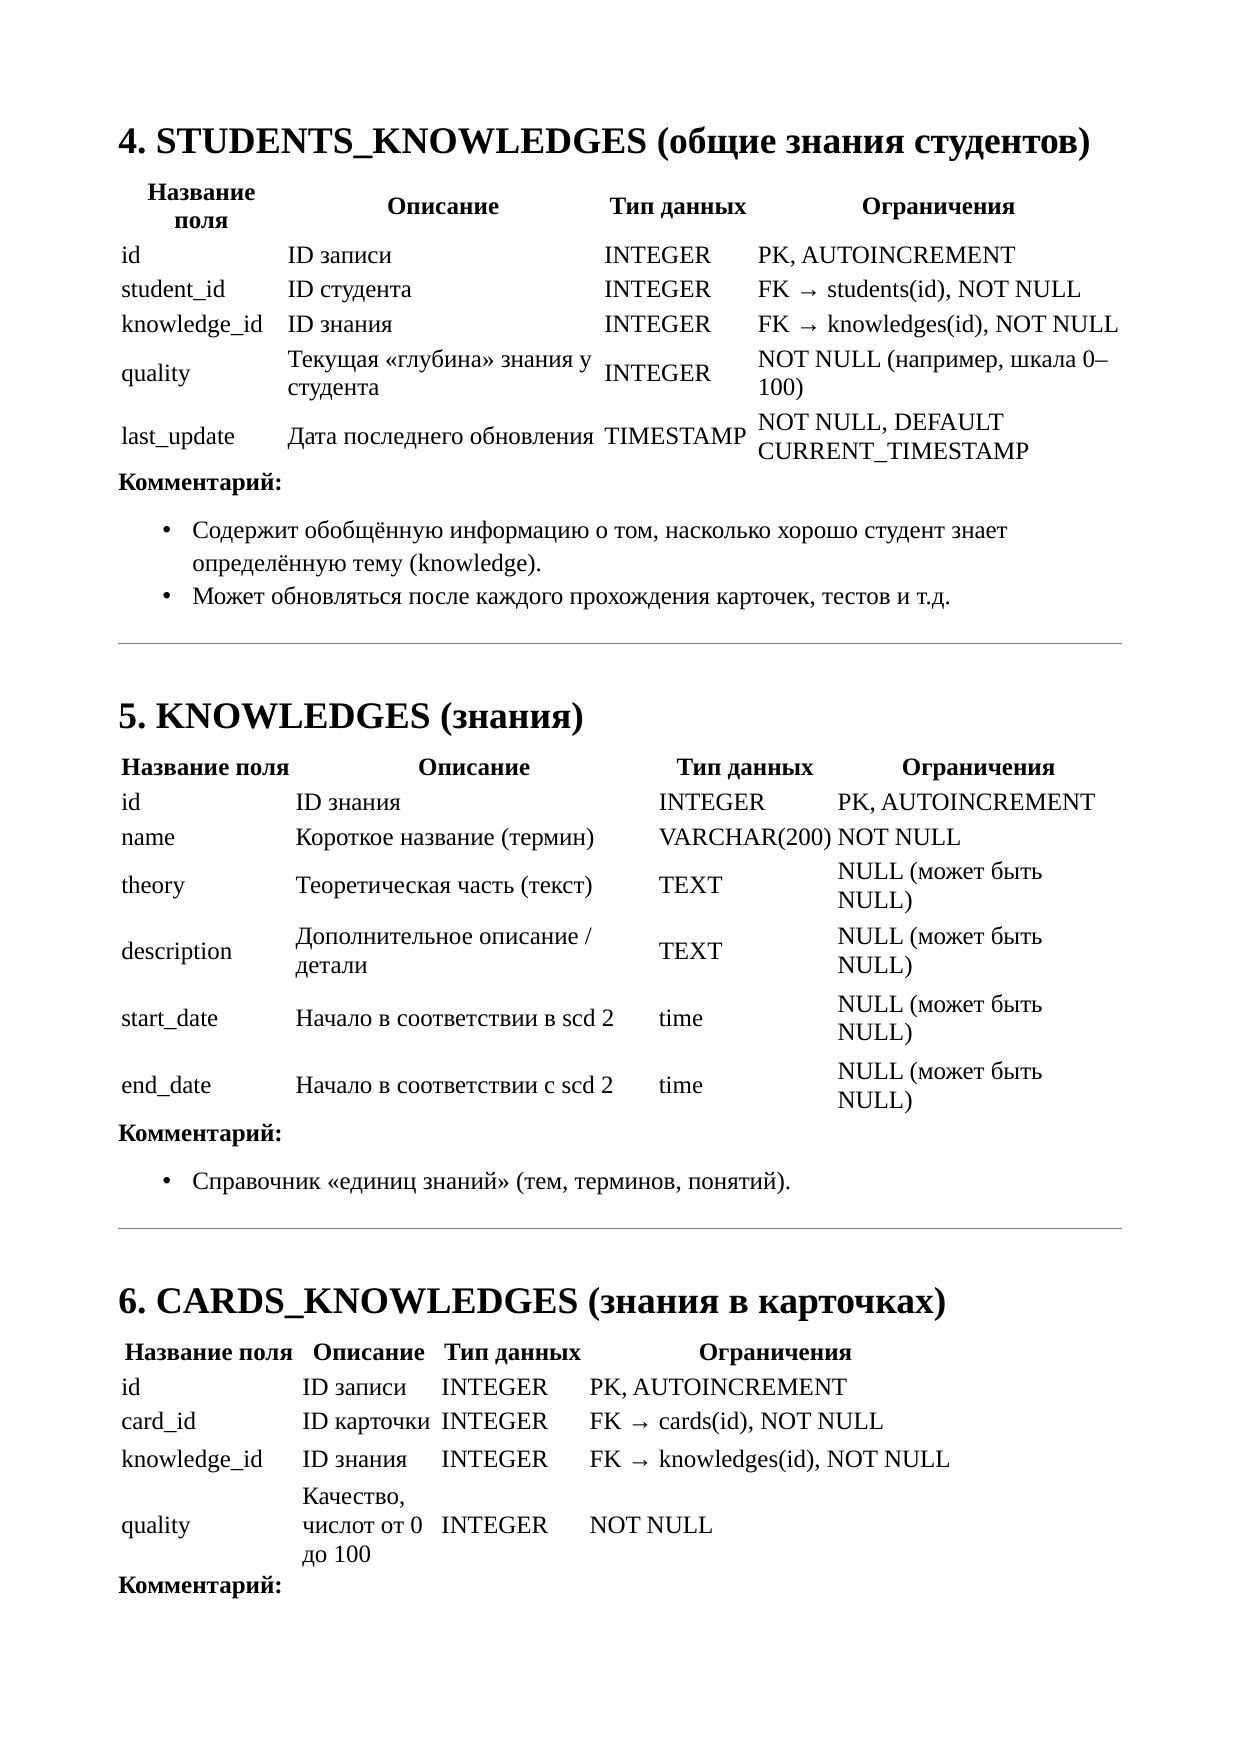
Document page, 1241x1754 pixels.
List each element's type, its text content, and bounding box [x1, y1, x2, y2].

subtitle 6. CARDS_KNOWLEDGES (знания в карточках) [118, 1279, 1122, 1322]
table_cell ID записи [284, 237, 601, 272]
table_cell id [118, 784, 292, 819]
table_cell end_date [118, 1051, 292, 1118]
table_cell NULL (может быть NULL) [835, 853, 1122, 917]
table_cell NULL (может быть NULL) [835, 984, 1122, 1051]
table_cell ID знания [284, 306, 601, 341]
table_header Ограничения [755, 174, 1122, 237]
table_cell NOT NULL [586, 1479, 964, 1571]
table_cell quality [118, 341, 284, 404]
table_cell ID записи [299, 1369, 438, 1403]
table_cell id [118, 1369, 299, 1403]
table_cell FK → knowledges(id), NOT NULL [755, 306, 1122, 341]
table_header Тип данных [601, 174, 755, 237]
table_cell TEXT [656, 853, 834, 917]
table_cell PK, AUTOINCREMENT [835, 784, 1122, 819]
subtitle 5. KNOWLEDGES (знания) [118, 694, 1122, 737]
table_cell Начало в соответствии с scd 2 [293, 1051, 656, 1118]
subtitle 4. STUDENTS_KNOWLEDGES (общие знания студентов) [118, 118, 1122, 161]
table_cell VARCHAR(200) [656, 819, 834, 853]
table_cell ID студента [284, 272, 601, 306]
table_cell PK, AUTOINCREMENT [586, 1369, 964, 1403]
table_cell FK → cards(id), NOT NULL [586, 1404, 964, 1438]
table_cell INTEGER [601, 306, 755, 341]
table_cell Дополнительное описание / детали [293, 917, 656, 984]
table_cell TIMESTAMP [601, 404, 755, 467]
table_cell Теоретическая часть (текст) [293, 853, 656, 917]
table_cell knowledge_id [118, 1438, 299, 1478]
table_cell INTEGER [438, 1369, 586, 1403]
table_header Тип данных [438, 1334, 586, 1369]
table_cell student_id [118, 272, 284, 306]
table_cell INTEGER [601, 341, 755, 404]
table_cell INTEGER [601, 272, 755, 306]
text Комментарий: [118, 1571, 1122, 1599]
table_cell NOT NULL, DEFAULT CURRENT_TIMESTAMP [755, 404, 1122, 467]
table_header Ограничения [586, 1334, 964, 1369]
table_cell description [118, 917, 292, 984]
table_cell ID карточки [299, 1404, 438, 1438]
text Комментарий: [118, 467, 1122, 496]
table_cell Качество, числот от 0 до 100 [299, 1479, 438, 1571]
table_cell Текущая «глубина» знания у студента [284, 341, 601, 404]
table_cell INTEGER [656, 784, 834, 819]
table_cell PK, AUTOINCREMENT [755, 237, 1122, 272]
table_header Название поля [118, 1334, 299, 1369]
table_cell Дата последнего обновления [284, 404, 601, 467]
table_cell knowledge_id [118, 306, 284, 341]
table_cell INTEGER [438, 1479, 586, 1571]
table_cell INTEGER [438, 1438, 586, 1478]
table_cell quality [118, 1479, 299, 1571]
table_cell NOT NULL (например, шкала 0–100) [755, 341, 1122, 404]
table_cell card_id [118, 1404, 299, 1438]
table_header Тип данных [656, 750, 834, 784]
table_cell Короткое название (термин) [293, 819, 656, 853]
list Справочник «единиц знаний» (тем, терминов, понятий). [162, 1166, 1122, 1195]
table_header Описание [293, 750, 656, 784]
table_cell NOT NULL [835, 819, 1122, 853]
table_header Название поля [118, 750, 292, 784]
table_cell last_update [118, 404, 284, 467]
table_cell NULL (может быть NULL) [835, 917, 1122, 984]
table_cell start_date [118, 984, 292, 1051]
table_header Описание [284, 174, 601, 237]
table_cell INTEGER [438, 1404, 586, 1438]
table_cell time [656, 1051, 834, 1118]
table_cell theory [118, 853, 292, 917]
table_header Ограничения [835, 750, 1122, 784]
list Содержит обобщённую информацию о том, насколько хорошо студент знает определённую тему (knowledge). [162, 515, 1122, 577]
table_cell INTEGER [601, 237, 755, 272]
table_cell ID знания [293, 784, 656, 819]
table_header Описание [299, 1334, 438, 1369]
table_cell name [118, 819, 292, 853]
table_cell ID знания [299, 1438, 438, 1478]
list Может обновляться после каждого прохождения карточек, тестов и т.д. [162, 581, 1122, 610]
table_cell FK → knowledges(id), NOT NULL [586, 1438, 964, 1478]
table_cell time [656, 984, 834, 1051]
table_cell FK → students(id), NOT NULL [755, 272, 1122, 306]
table_cell NULL (может быть NULL) [835, 1051, 1122, 1118]
table_cell id [118, 237, 284, 272]
table_cell TEXT [656, 917, 834, 984]
table_header Название поля [118, 174, 284, 237]
text Комментарий: [118, 1118, 1122, 1147]
table_cell Начало в соответствии в scd 2 [293, 984, 656, 1051]
